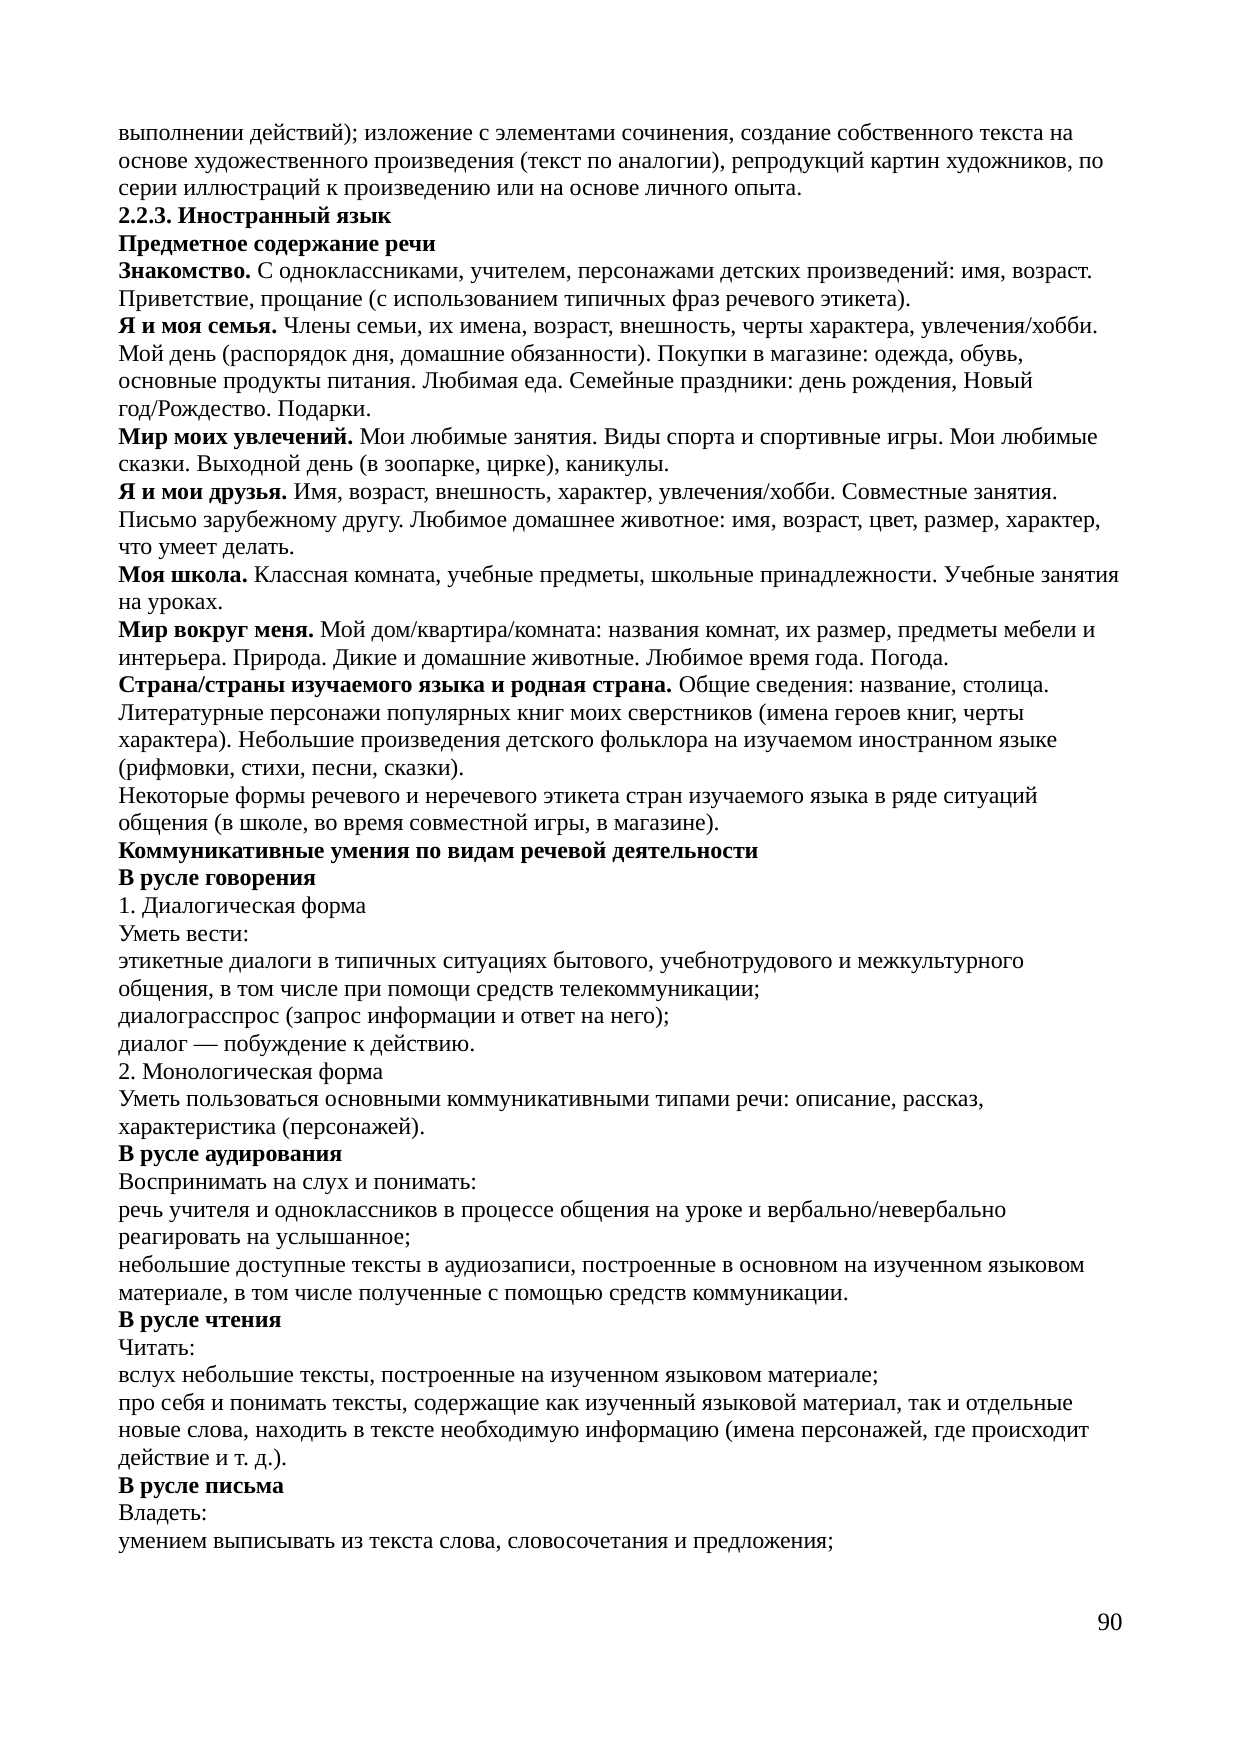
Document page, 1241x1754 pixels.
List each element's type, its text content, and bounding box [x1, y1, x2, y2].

text Воспринимать на слух и понимать: [118, 1167, 1122, 1195]
text Уметь пользоваться основными коммуникативными типами речи: описание, рассказ, характеристика (персонажей). [118, 1084, 1122, 1139]
text В русле аудирования [118, 1139, 1122, 1167]
text Знакомство. С одноклассниками, учителем, персонажами детских произведений: имя, возраст. Приветствие, прощание (с использованием типичных фраз речевого этикета). [118, 256, 1122, 311]
text Страна/страны изучаемого языка и родная страна. Общие сведения: название, столица. Литературные персонажи популярных книг моих сверстников (имена героев книг, черты характера). Небольшие произведения детского фольклора на изучаемом иностранном языке (рифмовки, стихи, песни, сказки). [118, 670, 1122, 781]
text Коммуникативные умения по видам речевой деятельности [118, 836, 1122, 863]
text 2. Монологическая форма [118, 1057, 1122, 1084]
text Предметное содержание речи [118, 228, 1122, 256]
text диалограсспрос (запрос информации и ответ на него); [118, 1001, 1122, 1029]
text вслух небольшие тексты, построенные на изученном языковом материале; [118, 1360, 1122, 1388]
text Моя школа. Классная комната, учебные предметы, школьные принадлежности. Учебные занятия на уроках. [118, 560, 1122, 615]
text про себя и понимать тексты, содержащие как изученный языковой материал, так и отдельные новые слова, находить в тексте необходимую информацию (имена персонажей, где происходит действие и т. д.). [118, 1388, 1122, 1471]
text Владеть: [118, 1498, 1122, 1526]
text Некоторые формы речевого и неречевого этикета стран изучаемого языка в ряде ситуаций общения (в школе, во время совместной игры, в магазине). [118, 781, 1122, 836]
text 1. Диалогическая форма [118, 891, 1122, 919]
text 2.2.3. Иностранный язык [118, 201, 1122, 228]
text В русле говорения [118, 863, 1122, 891]
text диалог — побуждение к действию. [118, 1029, 1122, 1057]
text Уметь вести: [118, 919, 1122, 946]
text Мир моих увлечений. Мои любимые занятия. Виды спорта и спортивные игры. Мои любимые сказки. Выходной день (в зоопарке, цирке), каникулы. [118, 422, 1122, 477]
text выполнении действий); изложение с элементами сочинения, создание собственного текста на основе художественного произведения (текст по аналогии), репродукций картин художников, по серии иллюстраций к произведению или на основе личного опыта. [118, 118, 1122, 201]
text Мир вокруг меня. Мой дом/квартира/комната: названия комнат, их размер, предметы мебели и интерьера. Природа. Дикие и домашние животные. Любимое время года. Погода. [118, 615, 1122, 670]
text В русле чтения [118, 1305, 1122, 1333]
text Читать: [118, 1333, 1122, 1360]
text В русле письма [118, 1471, 1122, 1498]
text этикетные диалоги в типичных ситуациях бытового, учебнотрудового и межкультурного общения, в том числе при помощи средств телекоммуникации; [118, 946, 1122, 1001]
text Я и мои друзья. Имя, возраст, внешность, характер, увлечения/хобби. Совместные занятия. Письмо зарубежному другу. Любимое домашнее животное: имя, возраст, цвет, размер, характер, что умеет делать. [118, 477, 1122, 560]
text Я и моя семья. Члены семьи, их имена, возраст, внешность, черты характера, увлечения/хобби. Мой день (распорядок дня, домашние обязанности). Покупки в магазине: одежда, обувь, основные продукты питания. Любимая еда. Семейные праздники: день рождения, Новый год/Рождество. Подарки. [118, 311, 1122, 422]
text речь учителя и одноклассников в процессе общения на уроке и вербально/невербально реагировать на услышанное; [118, 1195, 1122, 1250]
text умением выписывать из текста слова, словосочетания и предложения; [118, 1526, 1122, 1553]
text небольшие доступные тексты в аудиозаписи, построенные в основном на изученном языковом материале, в том числе полученные с помощью средств коммуникации. [118, 1250, 1122, 1305]
